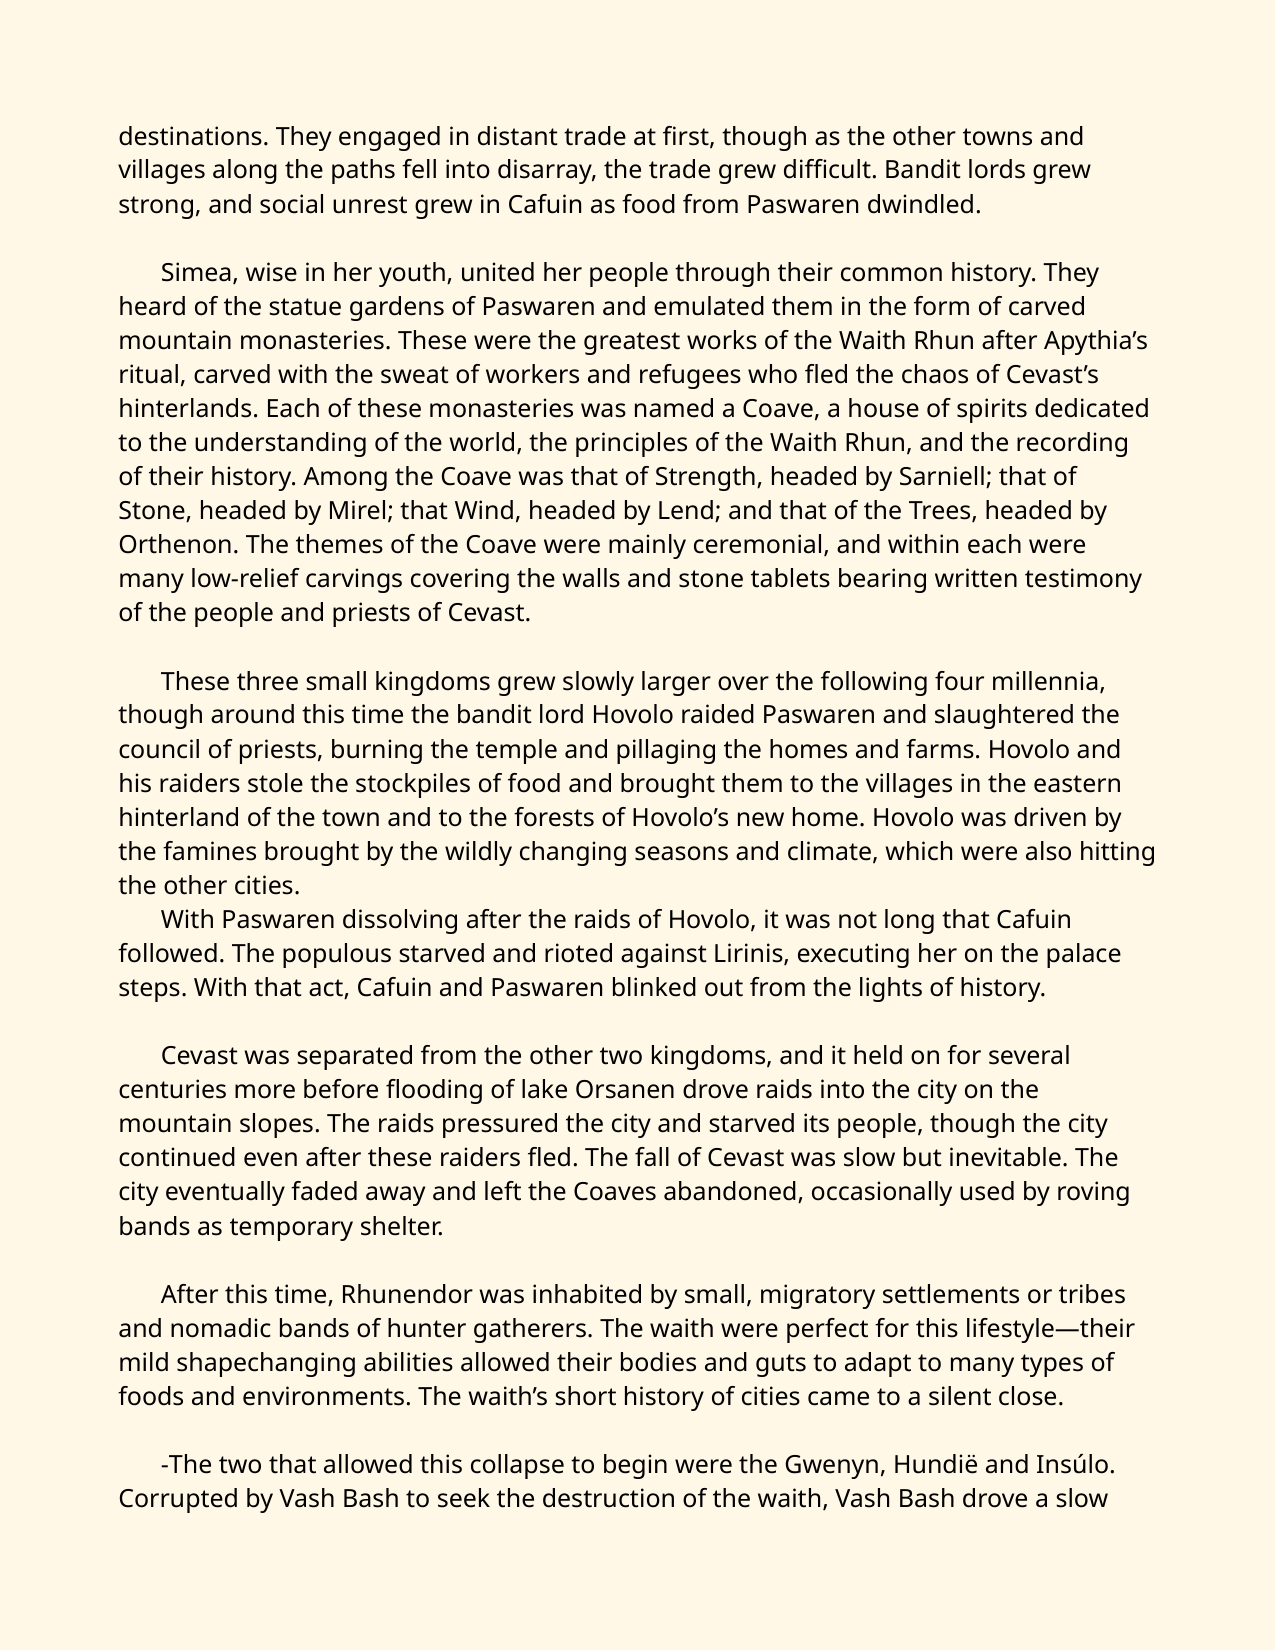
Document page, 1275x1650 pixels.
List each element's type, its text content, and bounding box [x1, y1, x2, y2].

text -The two that allowed this collapse to begin were the Gwenyn, Hundië and Insúlo. Corrupted by Vash Bash to seek the destruction of the waith, Vash Bash drove a slow [118, 1447, 1157, 1515]
text After this time, Rhunendor was inhabited by small, migratory settlements or tribes and nomadic bands of hunter gatherers. The waith were perfect for this lifestyle—their mild shapechanging abilities allowed their bodies and guts to adapt to many types of foods and environments. The waith’s short history of cities came to a silent close. [118, 1276, 1157, 1412]
text destinations. They engaged in distant trade at first, though as the other towns and villages along the paths fell into disarray, the trade grew difficult. Bandit lords grew strong, and social unrest grew in Cafuin as food from Paswaren dwindled. [118, 118, 1157, 220]
text With Paswaren dissolving after the raids of Hovolo, it was not long that Cafuin followed. The populous starved and rioted against Lirinis, executing her on the palace steps. With that act, Cafuin and Paswaren blinked out from the lights of history. [118, 902, 1157, 1004]
text These three small kingdoms grew slowly larger over the following four millennia, though around this time the bandit lord Hovolo raided Paswaren and slaughtered the council of priests, burning the temple and pillaging the homes and farms. Hovolo and his raiders stole the stockpiles of food and brought them to the villages in the eastern hinterland of the town and to the forests of Hovolo’s new home. Hovolo was driven by the famines brought by the wildly changing seasons and climate, which were also hitting the other cities. [118, 663, 1157, 902]
text Cevast was separated from the other two kingdoms, and it held on for several centuries more before flooding of lake Orsanen drove raids into the city on the mountain slopes. The raids pressured the city and starved its people, though the city continued even after these raiders fled. The fall of Cevast was slow but inevitable. The city eventually faded away and left the Coaves abandoned, occasionally used by roving bands as temporary shelter. [118, 1038, 1157, 1242]
text Simea, wise in her youth, united her people through their common history. They heard of the statue gardens of Paswaren and emulated them in the form of carved mountain monasteries. These were the greatest works of the Waith Rhun after Apythia’s ritual, carved with the sweat of workers and refugees who fled the chaos of Cevast’s hinterlands. Each of these monasteries was named a Coave, a house of spirits dedicated to the understanding of the world, the principles of the Waith Rhun, and the recording of their history. Among the Coave was that of Strength, headed by Sarniell; that of Stone, headed by Mirel; that Wind, headed by Lend; and that of the Trees, headed by Orthenon. The themes of the Coave were mainly ceremonial, and within each were many low-relief carvings covering the walls and stone tablets bearing written testimony of the people and priests of Cevast. [118, 254, 1157, 629]
